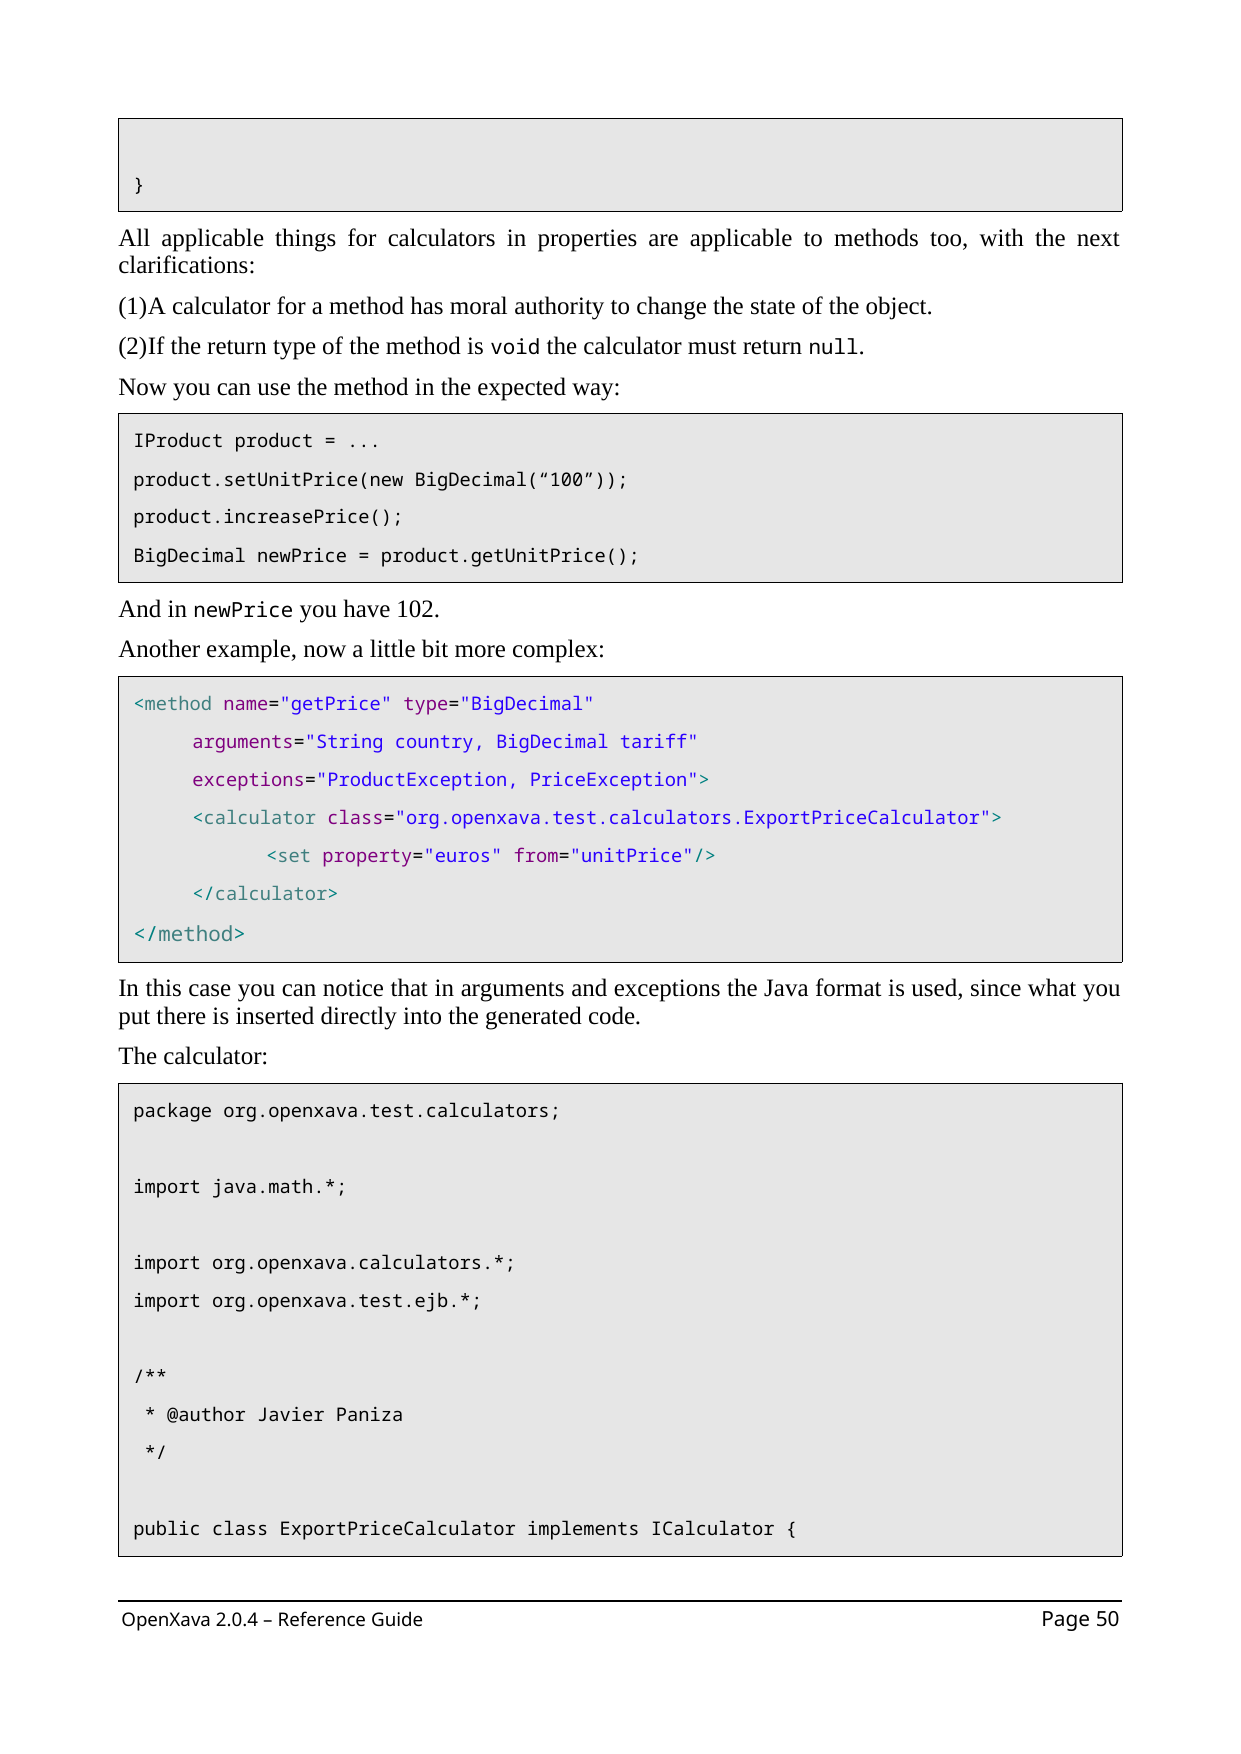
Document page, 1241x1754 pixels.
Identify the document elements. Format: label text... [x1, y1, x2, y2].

text All applicable things for calculators in properties are applicable to methods too, with the next clarifications: [118, 224, 1122, 279]
text public class ExportPriceCalculator implements ICalculator { [119, 1501, 1122, 1556]
text /** [119, 1349, 1122, 1387]
text exceptions="ProductException, PriceException"> [119, 752, 1122, 790]
text </calculator> [119, 866, 1122, 904]
text </method> [119, 904, 1122, 962]
text arguments="String country, BigDecimal tariff" [119, 714, 1122, 752]
text Another example, now a little bit more complex: [118, 636, 1122, 663]
list If the return type of the method is void the calculator must return null. [118, 332, 1122, 360]
text package org.openxava.test.calculators; [119, 1084, 1122, 1121]
text */ [119, 1425, 1122, 1463]
text <calculator class="org.openxava.test.calculators.ExportPriceCalculator"> [119, 790, 1122, 828]
text import org.openxava.calculators.*; [119, 1235, 1122, 1273]
text The calculator: [118, 1042, 1122, 1070]
text IProduct product = ... [119, 414, 1122, 451]
text * @author Javier Paniza [119, 1387, 1122, 1425]
text } [119, 156, 1122, 211]
text Now you can use the method in the expected way: [118, 373, 1122, 401]
text <set property="euros" from="unitPrice"/> [119, 828, 1122, 866]
list A calculator for a method has moral authority to change the state of the object. [118, 292, 1122, 319]
text import java.math.*; [119, 1159, 1122, 1197]
text And in newPrice you have 102. [118, 595, 1122, 623]
text In this case you can notice that in arguments and exceptions the Java format is used, since what you put there is inserted directly into the generated code. [118, 974, 1122, 1030]
text product.increasePrice(); [119, 489, 1122, 527]
text import org.openxava.test.ejb.*; [119, 1273, 1122, 1311]
text BigDecimal newPrice = product.getUnitPrice(); [119, 527, 1122, 582]
text product.setUnitPrice(new BigDecimal(“100”)); [119, 451, 1122, 489]
text <method name="getPrice" type="BigDecimal" [119, 677, 1122, 714]
